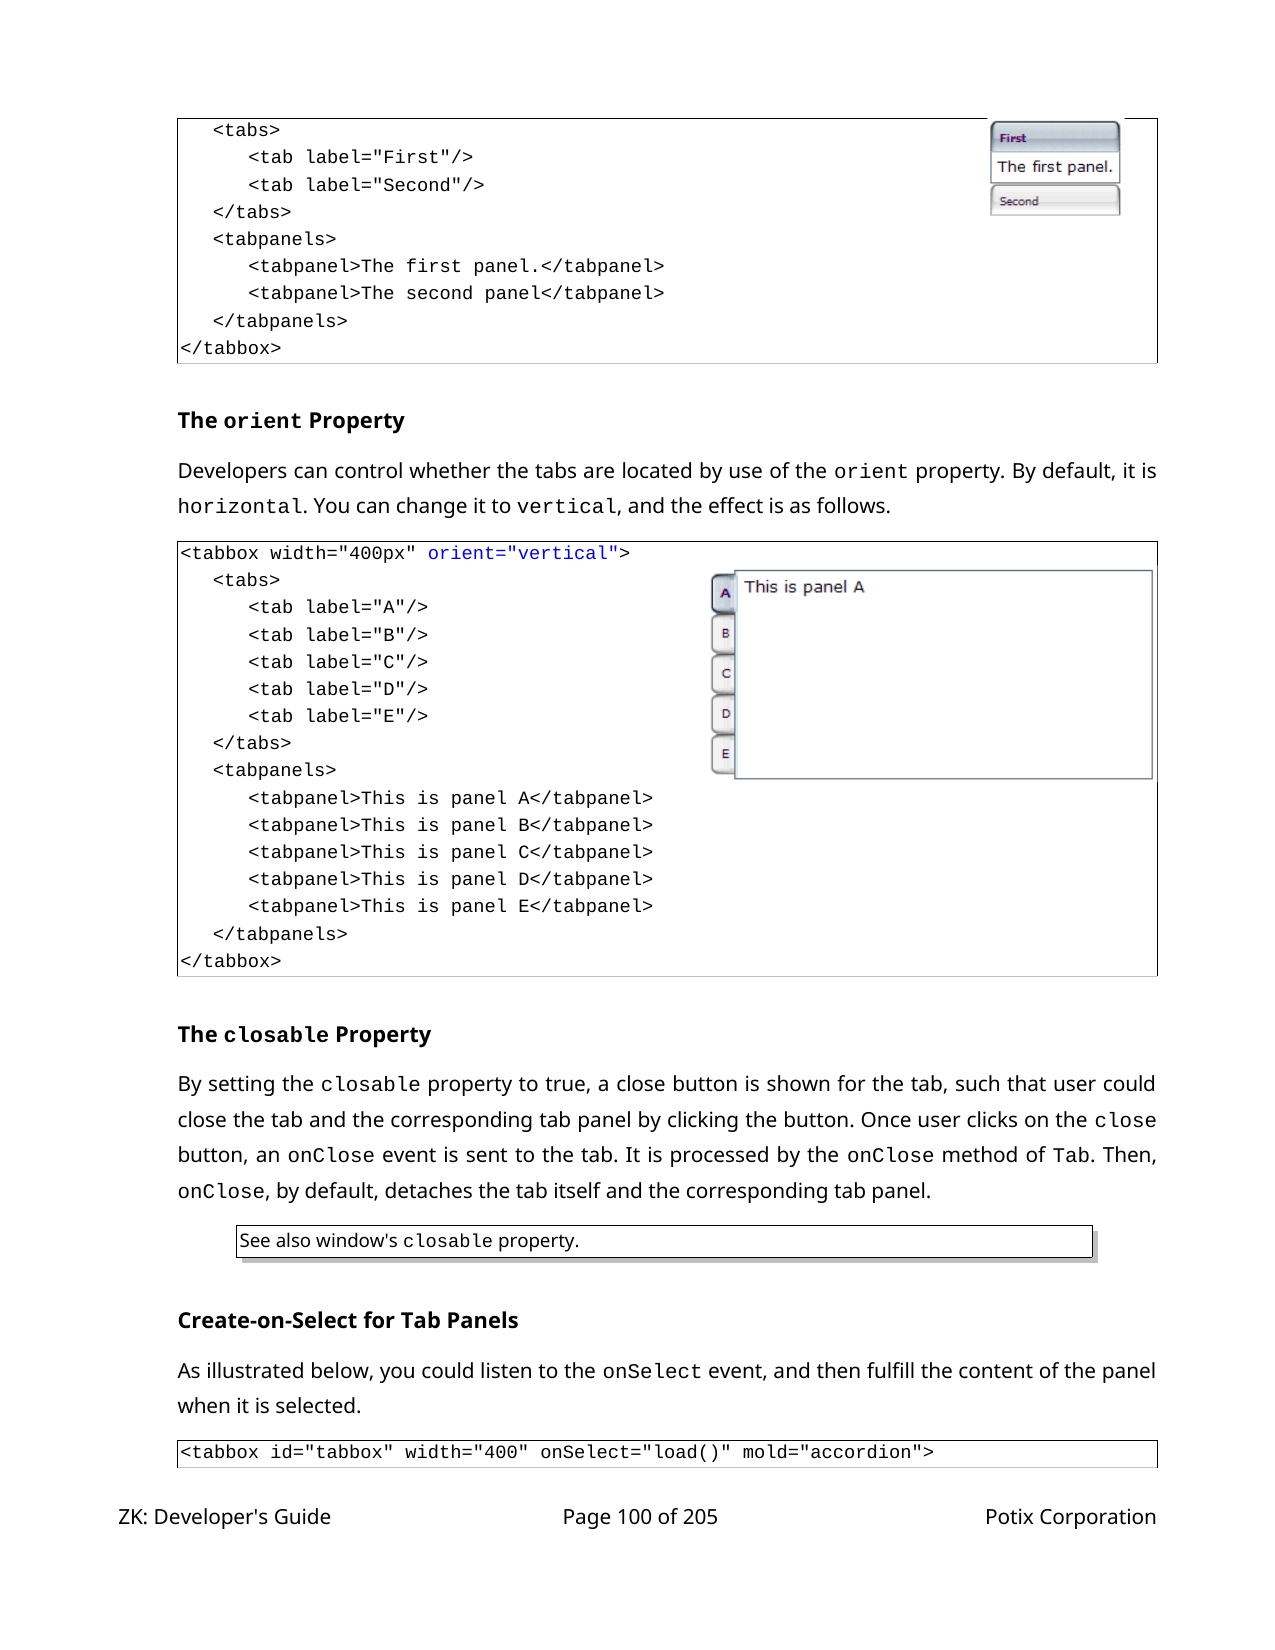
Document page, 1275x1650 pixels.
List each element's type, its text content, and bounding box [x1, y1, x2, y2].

text [1125, 145, 1157, 169]
text <tabs> [178, 119, 987, 142]
text <tabpanel>The first panel.</tabpanel> [178, 254, 1157, 278]
subtitle The orient Property [177, 405, 1157, 436]
text As illustrated below, you could listen to the onSelect event, and then fulfill the content of the panel when it is selected. [177, 1356, 1157, 1419]
text <tab label="C"/> [178, 649, 708, 674]
text [1125, 172, 1157, 197]
text <tab label="B"/> [178, 622, 708, 647]
text </tabs> [178, 200, 1157, 224]
text <tabpanel>This is panel A</tabpanel> [178, 786, 1157, 810]
text <tab label="E"/> [178, 704, 708, 728]
text <tabpanel>This is panel D</tabpanel> [178, 867, 1157, 891]
text <tab label="D"/> [178, 677, 708, 701]
text <tabs> [178, 568, 708, 592]
text <tabpanels> [178, 758, 1157, 783]
text <tabpanel>This is panel E</tabpanel> [178, 894, 1157, 918]
text See also window's closable property. [237, 1226, 1092, 1257]
text </tabpanels> [178, 308, 1157, 333]
text <tabpanels> [178, 227, 1157, 251]
text <tabpanel>The second panel</tabpanel> [178, 281, 1157, 306]
subtitle The closable Property [177, 1018, 1157, 1048]
text </tabbox> [178, 949, 1157, 976]
text <tabbox width="400px" orient="vertical"> [178, 542, 1157, 565]
text </tabbox> [178, 336, 1157, 363]
text <tabbox id="tabbox" width="400" onSelect="load()" mold="accordion"> [178, 1441, 1157, 1467]
text <tab label="First"/> [178, 145, 987, 169]
text <tabpanel>This is panel B</tabpanel> [178, 813, 1157, 837]
text <tabpanel>This is panel C</tabpanel> [178, 840, 1157, 864]
text [1125, 119, 1157, 142]
subtitle Create-on-Select for Tab Panels [177, 1305, 1157, 1335]
text <tab label="Second"/> [178, 172, 987, 197]
text By setting the closable property to true, a close button is shown for the tab, such that user could close the tab and the corresponding tab panel by clicking the button. Once user clicks on the close button, an onClose event is sent to the tab. It is processed by the onClose method of Tab. Then, onClose, by default, detaches the tab itself and the corresponding tab panel. [177, 1069, 1157, 1204]
picture [987, 118, 1125, 218]
picture [708, 565, 1158, 782]
text Developers can control whether the tabs are located by use of the orient property. By default, it is horizontal. You can change it to vertical, and the effect is as follows. [177, 456, 1157, 520]
text <tab label="A"/> [178, 595, 708, 619]
text </tabs> [178, 731, 708, 755]
text </tabpanels> [178, 921, 1157, 946]
